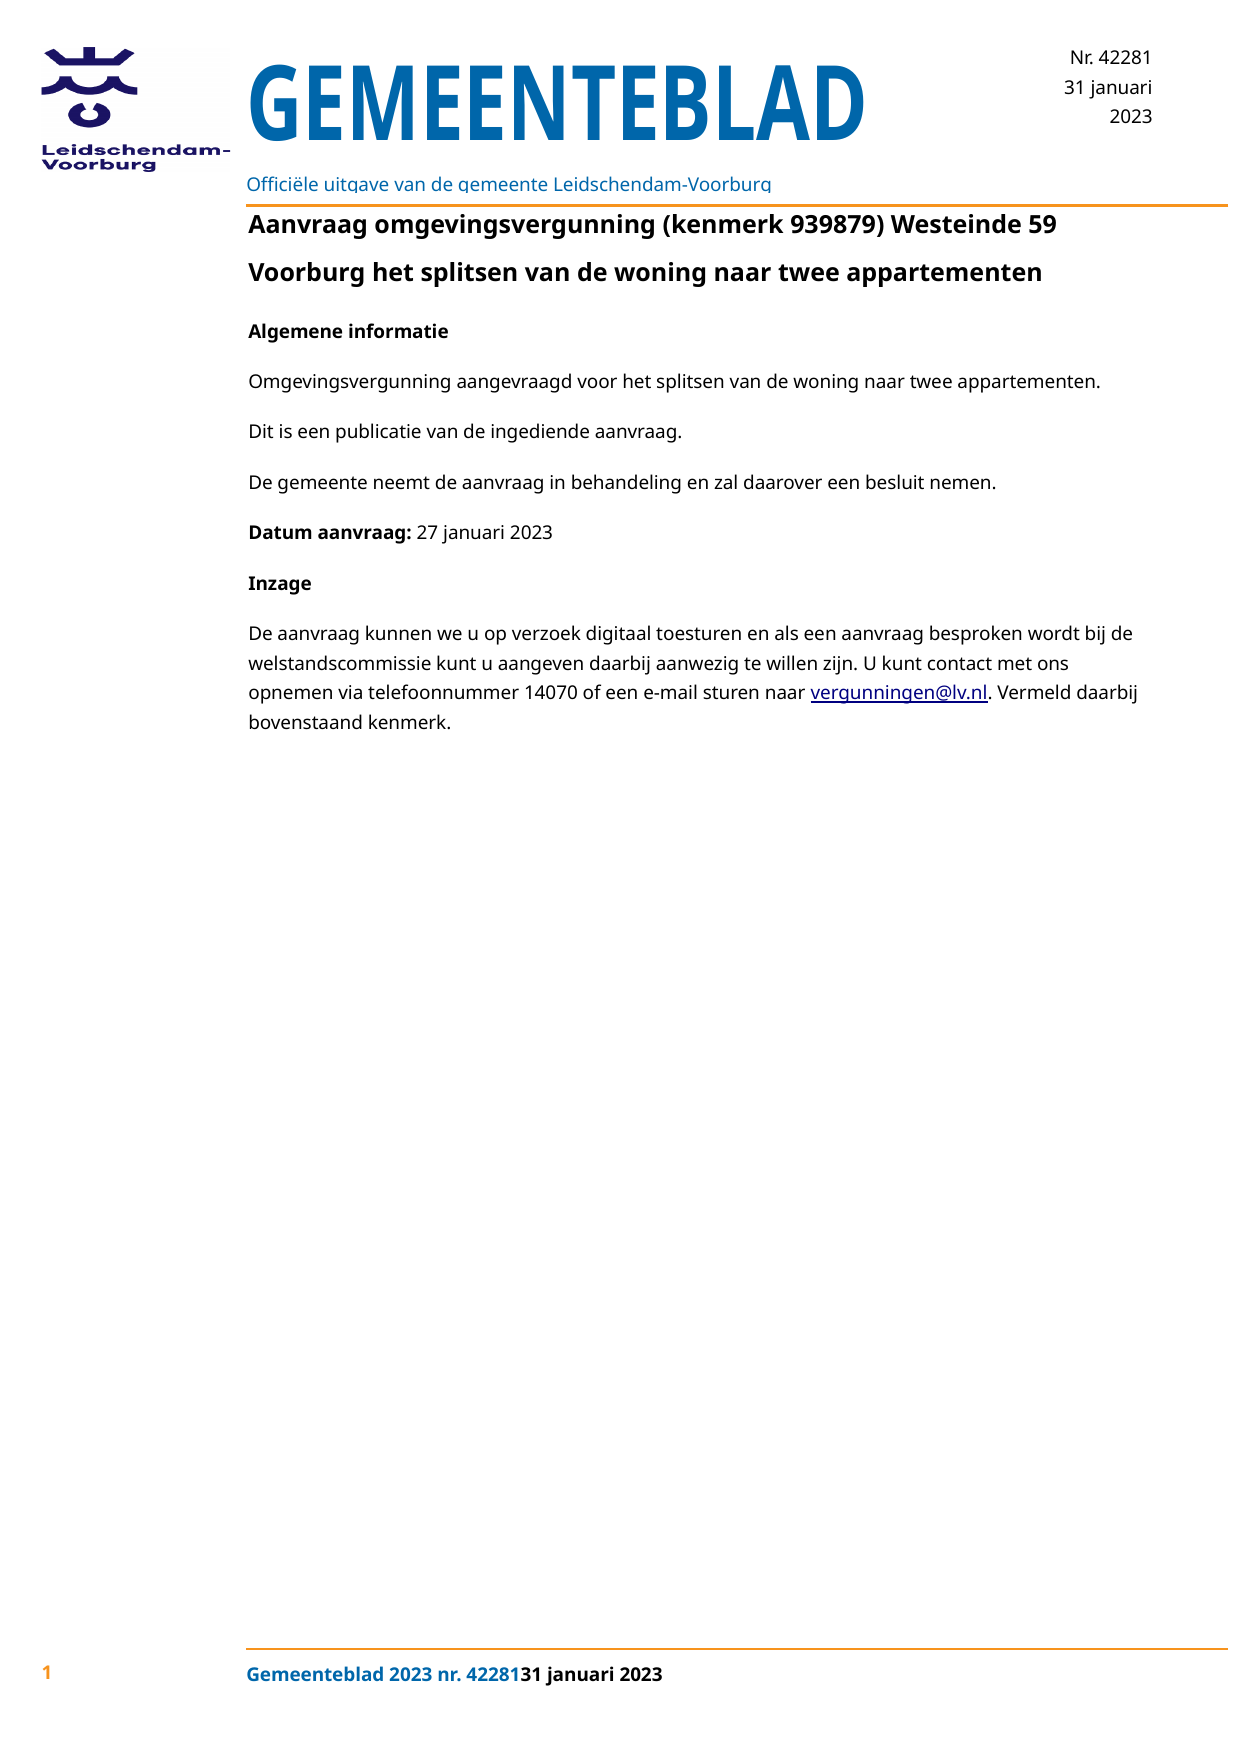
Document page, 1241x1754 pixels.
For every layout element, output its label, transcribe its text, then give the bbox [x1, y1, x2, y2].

text Dit is een publicatie van de ingediende aanvraag. [248, 419, 1152, 444]
text Omgevingsvergunning aangevraagd voor het splitsen van de woning naar twee appartementen. [248, 368, 1152, 394]
picture [41, 47, 231, 172]
text De gemeente neemt de aanvraag in behandeling en zal daarover een besluit nemen. [248, 469, 1152, 495]
text Algemene informatie [248, 318, 1152, 344]
text Datum aanvraag: 27 januari 2023 [248, 519, 1152, 545]
text Aanvraag omgevingsvergunning (kenmerk 939879) Westeinde 59 Voorburg het splitsen van de woning naar twee appartementen [248, 207, 1152, 288]
text Inzage [248, 570, 1152, 596]
text De aanvraag kunnen we u op verzoek digitaal toesturen en als een aanvraag besproken wordt bij de welstandscommissie kunt u aangeven daarbij aanwezig te willen zijn. U kunt contact met ons opnemen via telefoonnummer 14070 of een e-mail sturen naar vergunningen@lv.nl. Vermeld daarbij bovenstaand kenmerk. [248, 620, 1152, 735]
